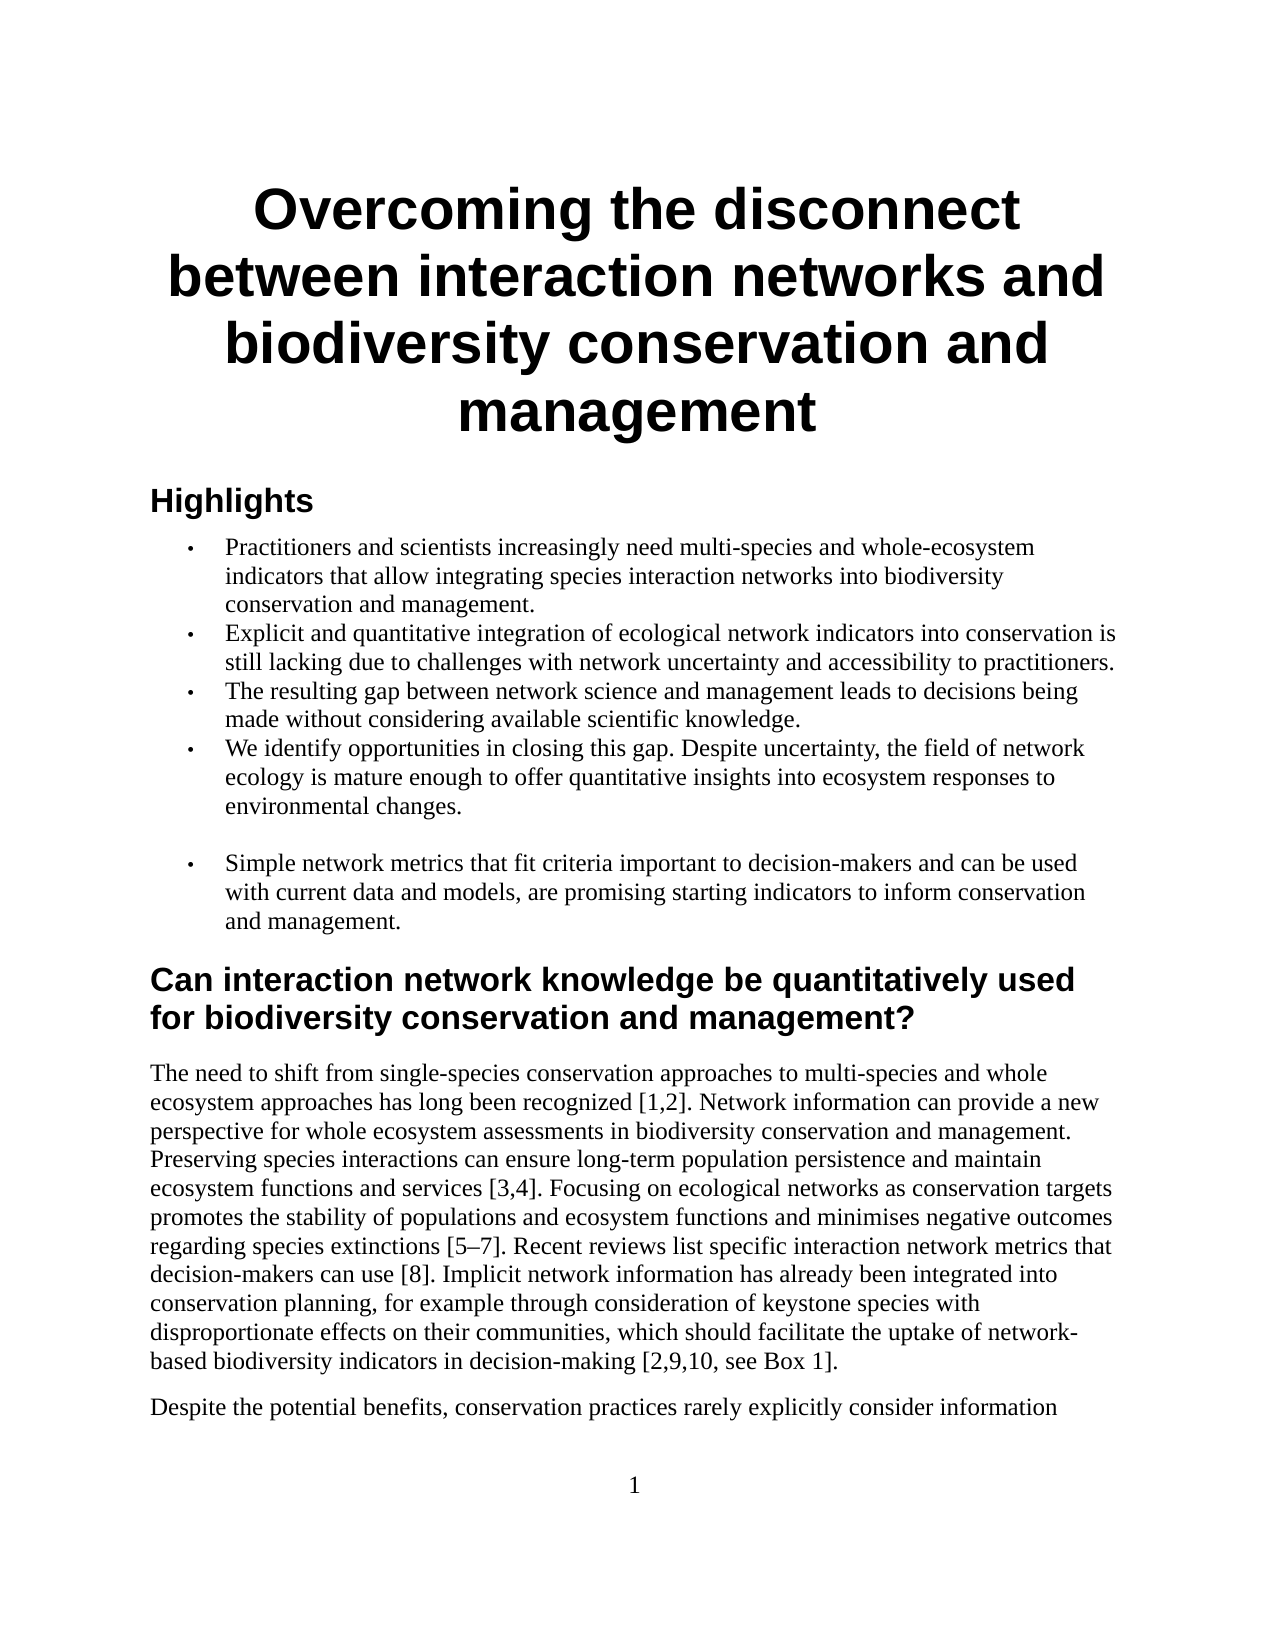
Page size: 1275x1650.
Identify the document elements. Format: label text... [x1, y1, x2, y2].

list Practitioners and scientists increasingly need multi-species and whole-ecosystem indicators that allow integrating species interaction networks into biodiversity conservation and management. [187, 532, 1125, 618]
subtitle Highlights [150, 481, 1125, 519]
list The resulting gap between network science and management leads to decisions being made without considering available scientific knowledge. [187, 676, 1125, 733]
list We identify opportunities in closing this gap. Despite uncertainty, the field of network ecology is mature enough to offer quantitative insights into ecosystem responses to environmental changes. [187, 733, 1125, 848]
text Despite the potential benefits, conservation practices rarely explicitly consider information [150, 1392, 1125, 1421]
list Simple network metrics that fit criteria important to decision-makers and can be used with current data and models, are promising starting indicators to inform conservation and management. [187, 848, 1125, 934]
title Overcoming the disconnect between interaction networks and biodiversity conservation and management [150, 175, 1125, 443]
text The need to shift from single-species conservation approaches to multi-species and whole ecosystem approaches has long been recognized [1,2]. Network information can provide a new perspective for whole ecosystem assessments in biodiversity conservation and management. Preserving species interactions can ensure long-term population persistence and maintain ecosystem functions and services [3,4]. Focusing on ecological networks as conservation targets promotes the stability of populations and ecosystem functions and minimises negative outcomes regarding species extinctions [5–7]. Recent reviews list specific interaction network metrics that decision-makers can use [8]. Implicit network information has already been integrated into conservation planning, for example through consideration of keystone species with disproportionate effects on their communities, which should facilitate the uptake of network-based biodiversity indicators in decision-making [2,9,10, see Box 1]. [150, 1058, 1125, 1374]
list Explicit and quantitative integration of ecological network indicators into conservation is still lacking due to challenges with network uncertainty and accessibility to practitioners. [187, 618, 1125, 676]
subtitle Can interaction network knowledge be quantitatively used for biodiversity conservation and management? [150, 959, 1125, 1037]
